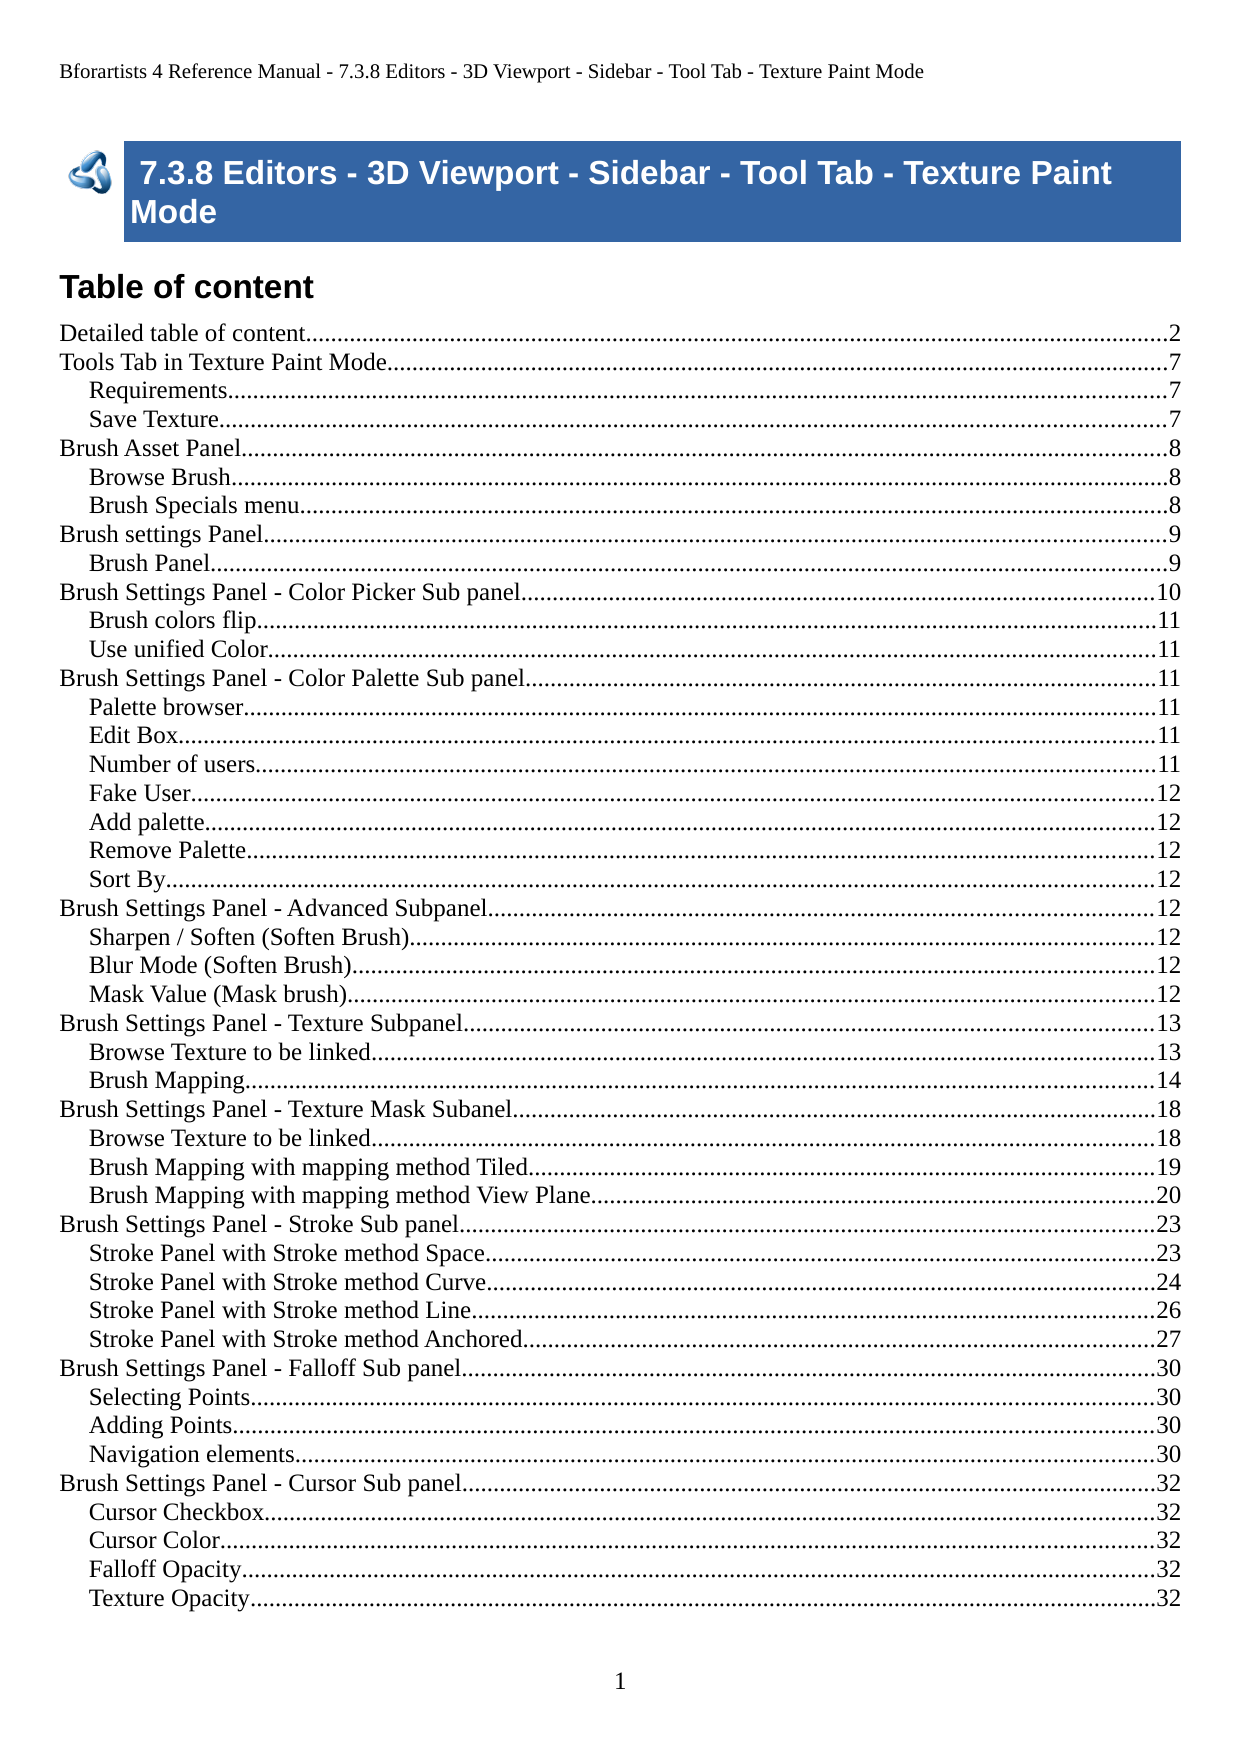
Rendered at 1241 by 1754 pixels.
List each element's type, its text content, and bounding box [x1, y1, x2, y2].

text Sort By 12 [88, 864, 1181, 893]
text Add palette 12 [88, 807, 1181, 835]
text Stroke Panel with Stroke method Anchored 27 [88, 1324, 1181, 1353]
text Brush Settings Panel - Texture Mask Subanel 18 [59, 1094, 1181, 1123]
text Brush Mapping with mapping method Tiled 19 [88, 1152, 1181, 1180]
text Brush Settings Panel - Stroke Sub panel 23 [59, 1209, 1181, 1238]
text Cursor Color 32 [88, 1525, 1181, 1554]
text Number of users 11 [88, 749, 1181, 778]
text Browse Brush 8 [88, 462, 1181, 490]
text Brush settings Panel 9 [59, 519, 1181, 548]
text Remove Palette 12 [88, 835, 1181, 864]
text Brush colors flip 11 [88, 605, 1181, 634]
text Use unified Color 11 [88, 634, 1181, 663]
subtitle Table of content [59, 267, 1181, 305]
text Browse Texture to be linked 18 [88, 1123, 1181, 1152]
text Brush Specials menu 8 [88, 490, 1181, 519]
text Browse Texture to be linked 13 [88, 1037, 1181, 1065]
text Adding Points 30 [88, 1410, 1181, 1439]
text Palette browser 11 [88, 692, 1181, 720]
text Brush Settings Panel - Cursor Sub panel 32 [59, 1468, 1181, 1497]
table_header 7.3.8 Editors - 3D Viewport - Sidebar - Tool Tab - Texture Paint Mode [124, 141, 1181, 242]
text Blur Mode (Soften Brush) 12 [88, 950, 1181, 979]
text Selecting Points 30 [88, 1382, 1181, 1410]
text Brush Mapping 14 [88, 1065, 1181, 1094]
text Stroke Panel with Stroke method Curve 24 [88, 1267, 1181, 1295]
text Tools Tab in Texture Paint Mode 7 [59, 347, 1181, 375]
text Sharpen / Soften (Soften Brush) 12 [88, 922, 1181, 950]
text Texture Opacity 32 [88, 1583, 1181, 1612]
text Falloff Opacity 32 [88, 1554, 1181, 1583]
text Stroke Panel with Stroke method Line 26 [88, 1295, 1181, 1324]
text Navigation elements 30 [88, 1439, 1181, 1468]
text Brush Settings Panel - Color Palette Sub panel 11 [59, 663, 1181, 692]
table_header [59, 141, 124, 242]
text Brush Settings Panel - Color Picker Sub panel 10 [59, 577, 1181, 605]
text Edit Box 11 [88, 720, 1181, 749]
text Brush Settings Panel - Falloff Sub panel 30 [59, 1353, 1181, 1382]
text Brush Settings Panel - Advanced Subpanel 12 [59, 893, 1181, 922]
text Brush Panel 9 [88, 548, 1181, 577]
text Detailed table of content 2 [59, 318, 1181, 347]
text Stroke Panel with Stroke method Space 23 [88, 1238, 1181, 1267]
text Fake User 12 [88, 778, 1181, 807]
text Requirements 7 [88, 375, 1181, 404]
text Brush Asset Panel 8 [59, 433, 1181, 462]
text Brush Settings Panel - Texture Subpanel 13 [59, 1008, 1181, 1037]
text Mask Value (Mask brush) 12 [88, 979, 1181, 1008]
picture [65, 147, 114, 197]
text Cursor Checkbox 32 [88, 1497, 1181, 1525]
text Brush Mapping with mapping method View Plane 20 [88, 1180, 1181, 1209]
text Save Texture 7 [88, 404, 1181, 433]
